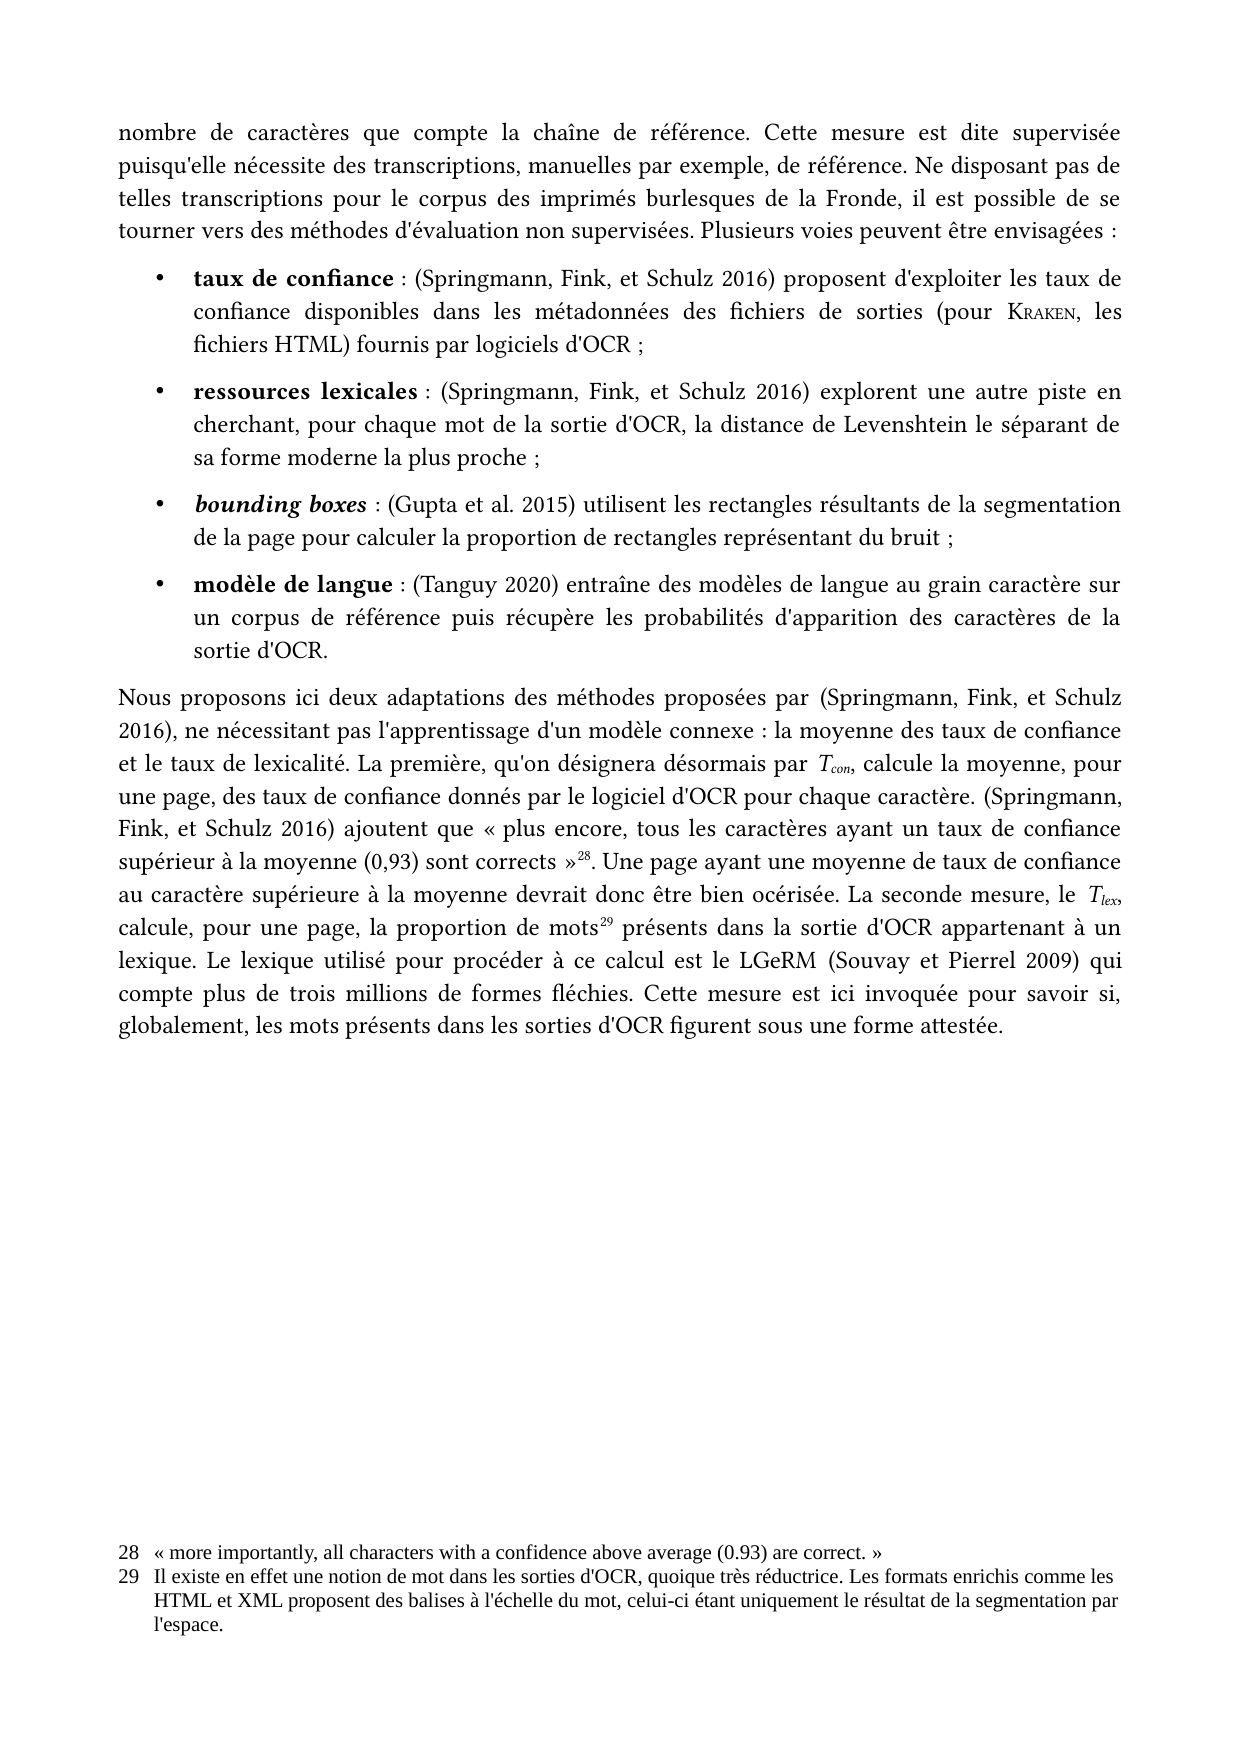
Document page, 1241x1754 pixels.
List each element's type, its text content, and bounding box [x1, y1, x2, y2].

text Il existe en effet une notion de mot dans les sorties d'OCR, quoique très réductrice. Les formats enrichis comme les HTML et XML proposent des balises à l'échelle du mot, celui-ci étant uniquement le résultat de la segmentation par l'espace. [118, 1564, 1122, 1636]
list bounding boxes : (Gupta et al. 2015) utilisent les rectangles résultants de la segmentation de la page pour calculer la proportion de rectangles représentant du bruit ; [156, 490, 1122, 551]
list ressources lexicales : (Springmann, Fink, et Schulz 2016) explorent une autre piste en cherchant, pour chaque mot de la sortie d'OCR, la distance de Levenshtein le séparant de sa forme moderne la plus proche ; [156, 377, 1122, 471]
text Nous proposons ici deux adaptations des méthodes proposées par (Springmann, Fink, et Schulz 2016), ne nécessitant pas l'apprentissage d'un modèle connexe : la moyenne des taux de confiance et le taux de lexicalité. La première, qu'on désignera désormais par Tcon, calcule la moyenne, pour une page, des taux de confiance donnés par le logiciel d'OCR pour chaque caractère. (Springmann, Fink, et Schulz 2016) ajoutent que « plus encore, tous les caractères ayant un taux de confiance supérieur à la moyenne (0,93) sont corrects ». Une page ayant une moyenne de taux de confiance au caractère supérieure à la moyenne devrait donc être bien océrisée. La seconde mesure, le Tlex, calcule, pour une page, la proportion de mots présents dans la sortie d'OCR appartenant à un lexique. Le lexique utilisé pour procéder à ce calcul est le LGeRM (Souvay et Pierrel 2009) qui compte plus de trois millions de formes fléchies. Cette mesure est ici invoquée pour savoir si, globalement, les mots présents dans les sorties d'OCR figurent sous une forme attestée. [118, 683, 1122, 1040]
list taux de confiance : (Springmann, Fink, et Schulz 2016) proposent d'exploiter les taux de confiance disponibles dans les métadonnées des fichiers de sorties (pour Kraken, les fichiers HTML) fournis par logiciels d'OCR ; [156, 264, 1122, 358]
list modèle de langue : (Tanguy 2020) entraîne des modèles de langue au grain caractère sur un corpus de référence puis récupère les probabilités d'apparition des caractères de la sortie d'OCR. [156, 570, 1122, 664]
text « more importantly, all characters with a confidence above average (0.93) are correct. » [118, 1539, 1122, 1564]
text nombre de caractères que compte la chaîne de référence. Cette mesure est dite supervisée puisqu'elle nécessite des transcriptions, manuelles par exemple, de référence. Ne disposant pas de telles transcriptions pour le corpus des imprimés burlesques de la Fronde, il est possible de se tourner vers des méthodes d'évaluation non supervisées. Plusieurs voies peuvent être envisagées : [118, 118, 1122, 245]
